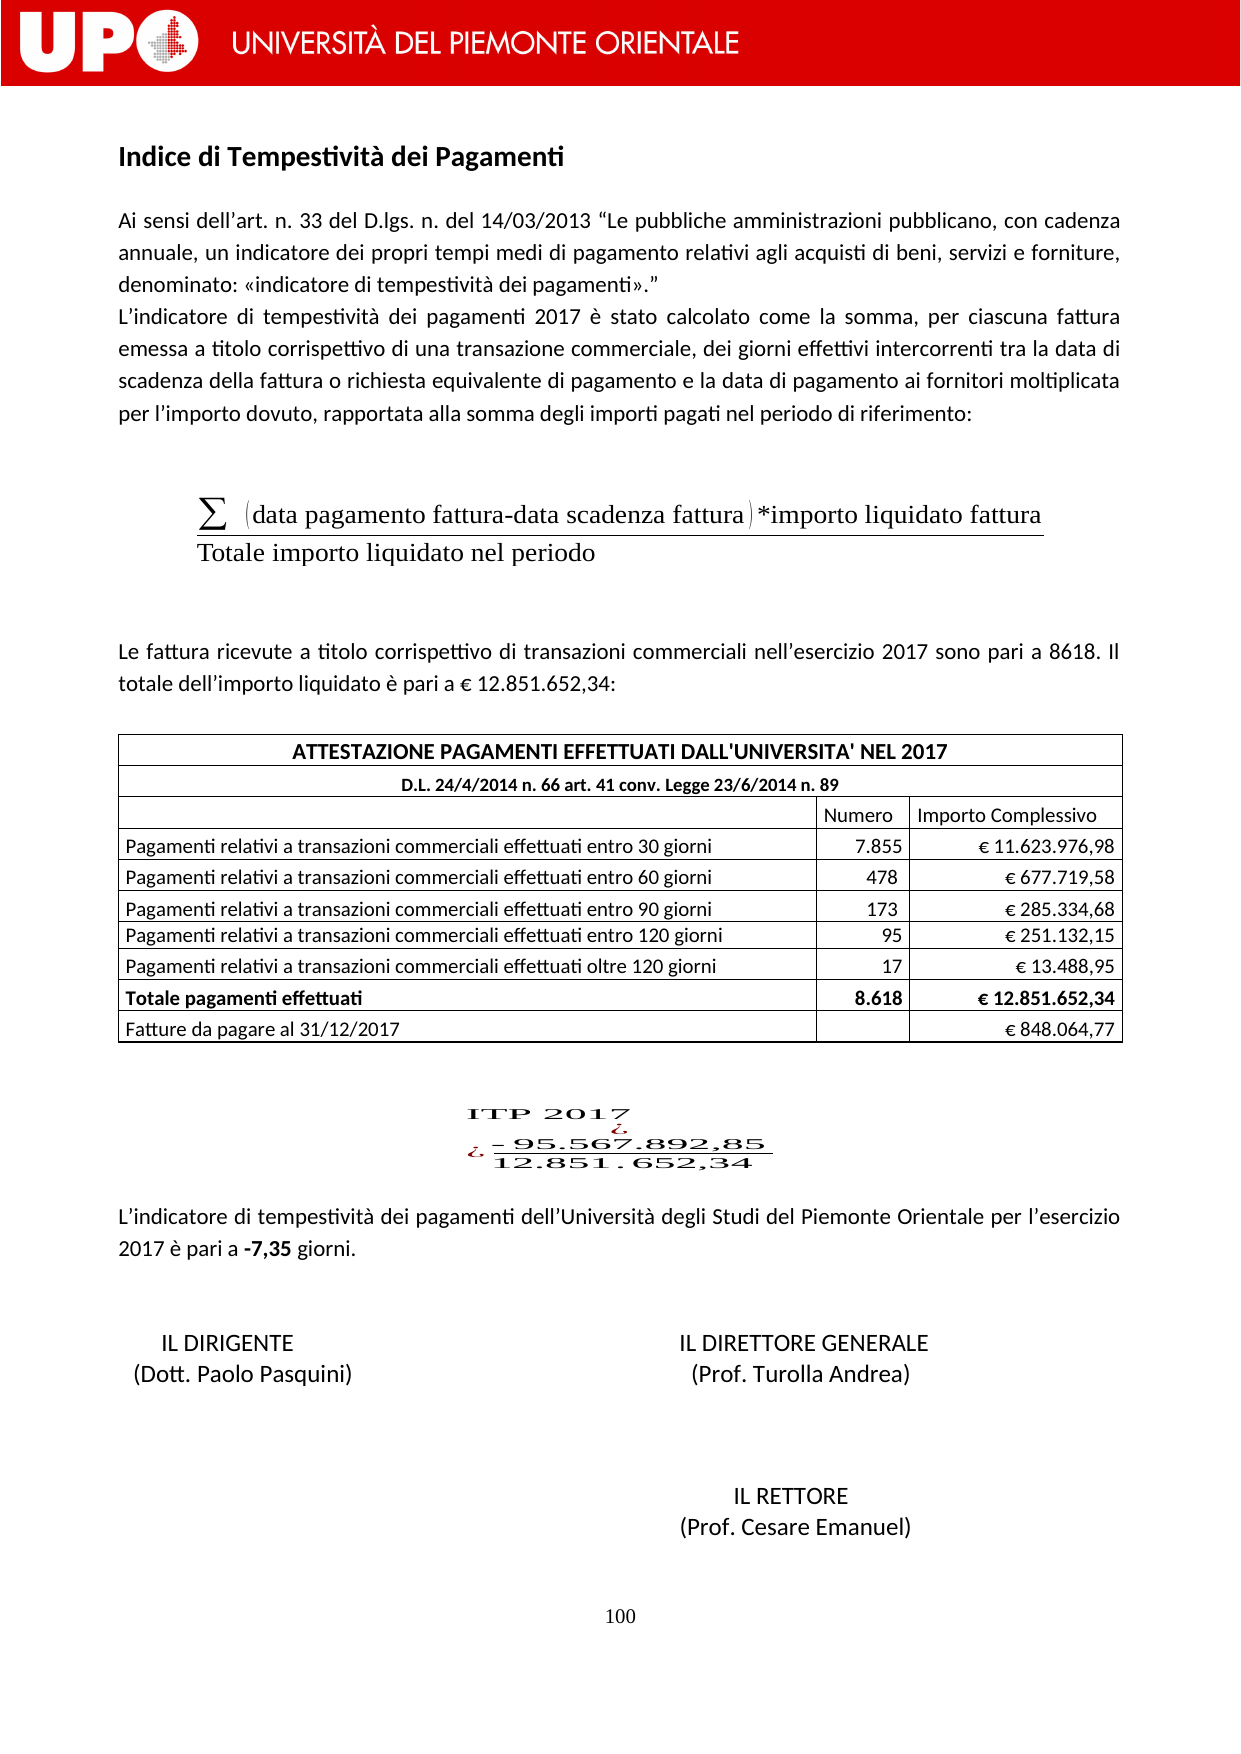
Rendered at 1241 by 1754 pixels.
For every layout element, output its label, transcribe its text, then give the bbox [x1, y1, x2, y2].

table_header ATTESTAZIONE PAGAMENTI EFFETTUATI DALL'UNIVERSITA' NEL 2017 [119, 735, 1122, 765]
text Ai sensi dell’art. n. 33 del D.lgs. n. del 14/03/2013 “Le pubbliche amministrazioni pubblicano, con cadenza annuale, un indicatore dei propri tempi medi di pagamento relativi agli acquisti di beni, servizi e forniture, denominato: «indicatore di tempestività dei pagamenti».” [118, 206, 1122, 298]
text (Dott. Paolo Pasquini) (Prof. Turolla Andrea) [118, 1358, 1104, 1389]
table_cell D.L. 24/4/2014 n. 66 art. 41 conv. Legge 23/6/2014 n. 89 [119, 766, 1122, 796]
table_cell € 848.064,77 [910, 1011, 1122, 1041]
table_cell Fatture da pagare al 31/12/2017 [119, 1011, 816, 1041]
table_cell Totale pagamenti effettuati [119, 980, 816, 1010]
table_cell € 12.851.652,34 [910, 980, 1122, 1010]
table_cell Pagamenti relativi a transazioni commerciali effettuati entro 120 giorni [119, 922, 816, 948]
text (Prof. Cesare Emanuel) [118, 1511, 1104, 1541]
table_cell Pagamenti relativi a transazioni commerciali effettuati entro 90 giorni [119, 891, 816, 921]
subtitle Indice di Tempestività dei Pagamenti [118, 138, 1122, 173]
table_cell Pagamenti relativi a transazioni commerciali effettuati oltre 120 giorni [119, 949, 816, 979]
table_cell Pagamenti relativi a transazioni commerciali effettuati entro 60 giorni [119, 860, 816, 890]
table_cell Importo Complessivo [910, 797, 1122, 827]
text L’indicatore di tempestività dei pagamenti 2017 è stato calcolato come la somma, per ciascuna fattura emessa a titolo corrispettivo di una transazione commerciale, dei giorni effettivi intercorrenti tra la data di scadenza della fattura o richiesta equivalente di pagamento e la data di pagamento ai fornitori moltiplicata per l’importo dovuto, rapportata alla somma degli importi pagati nel periodo di riferimento: [118, 302, 1122, 427]
table_cell 8.618 [817, 980, 909, 1010]
table_cell € 11.623.976,98 [910, 829, 1122, 859]
text IL RETTORE [118, 1480, 1104, 1511]
table_cell 95 [817, 922, 909, 948]
table_cell 17 [817, 949, 909, 979]
table_cell Pagamenti relativi a transazioni commerciali effettuati entro 30 giorni [119, 829, 816, 859]
text Le fattura ricevute a titolo corrispettivo di transazioni commerciali nell’esercizio 2017 sono pari a 8618. Il totale dell’importo liquidato è pari a € 12.851.652,34: [118, 637, 1122, 697]
table_cell Numero [817, 797, 909, 827]
table_cell € 285.334,68 [910, 891, 1122, 921]
table_cell 173 [817, 891, 909, 921]
table_cell € 677.719,58 [910, 860, 1122, 890]
table_cell [119, 797, 816, 827]
table_cell € 13.488,95 [910, 949, 1122, 979]
text IL DIRIGENTE IL DIRETTORE GENERALE [118, 1328, 1104, 1358]
table_cell € 251.132,15 [910, 922, 1122, 948]
table_cell 478 [817, 860, 909, 890]
table_cell 7.855 [817, 829, 909, 859]
table_cell [817, 1011, 909, 1041]
text L’indicatore di tempestività dei pagamenti dell’Università degli Studi del Piemonte Orientale per l’esercizio 2017 è pari a -7,35 giorni. [118, 1202, 1122, 1262]
